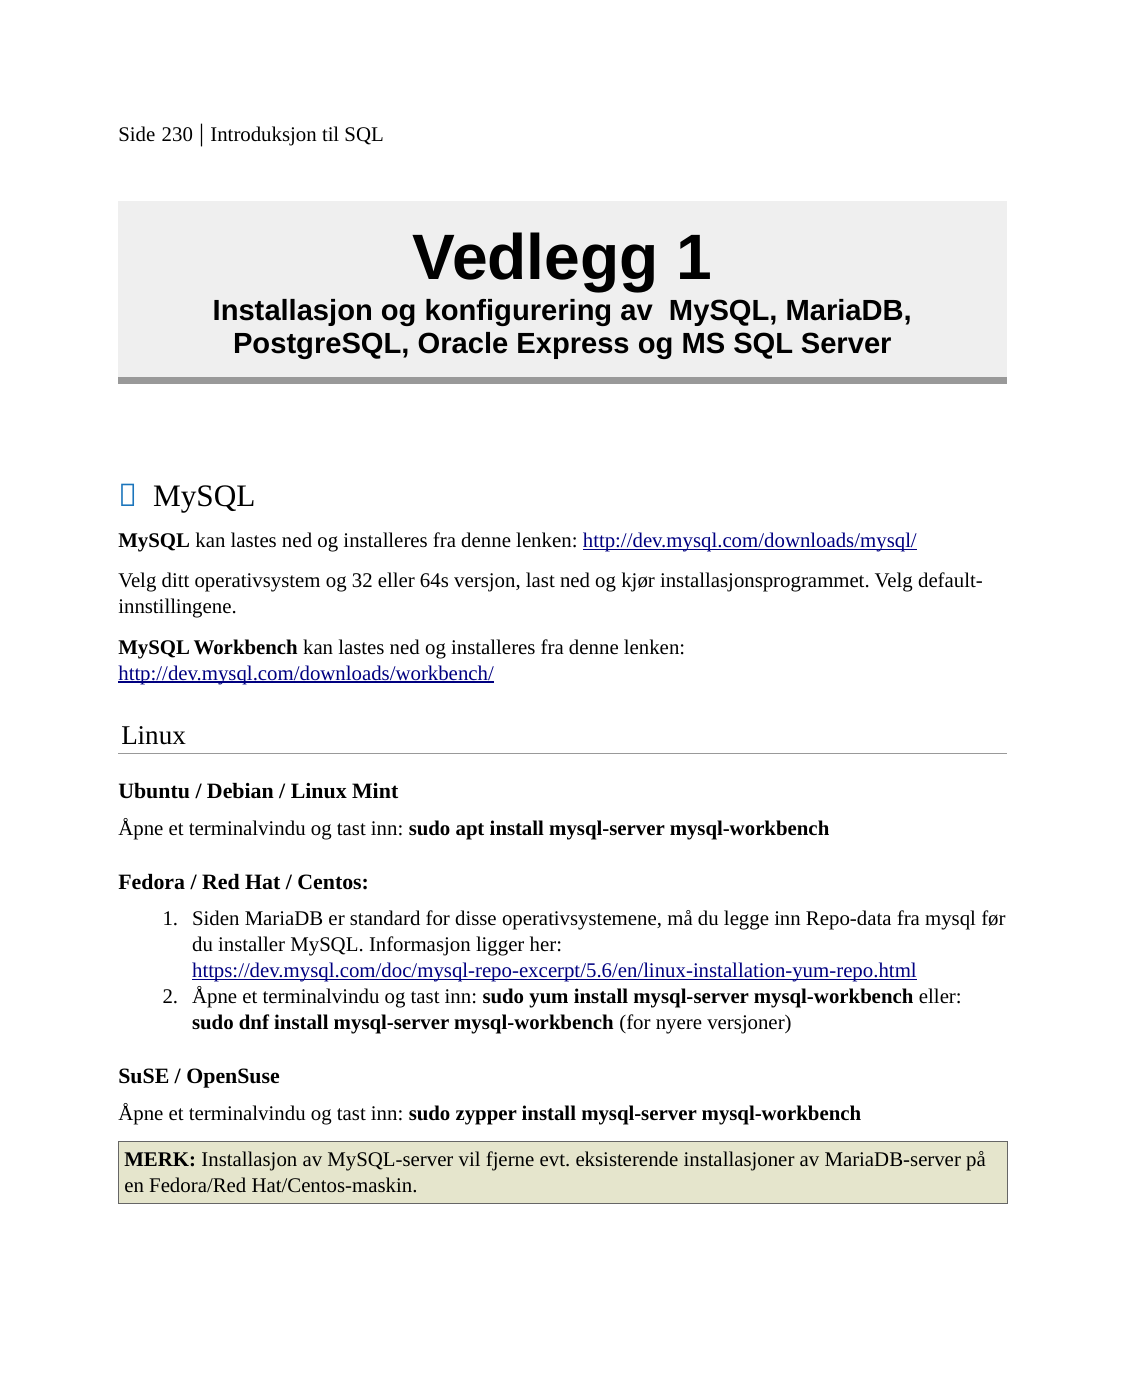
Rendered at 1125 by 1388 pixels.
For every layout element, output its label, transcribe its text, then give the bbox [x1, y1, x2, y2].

text MySQL Workbench kan lastes ned og installeres fra denne lenken: http://dev.mysql.com/downloads/workbench/ [118, 635, 1007, 685]
subtitle  MySQL [118, 473, 1007, 515]
text Velg ditt operativsystem og 32 eller 64s versjon, last ned og kjør installasjonsprogrammet. Velg default-innstillingene. [118, 568, 1007, 618]
text Åpne et terminalvindu og tast inn: sudo apt install mysql-server mysql-workbench [118, 816, 1007, 840]
subtitle Ubuntu / Debian / Linux Mint [118, 778, 1007, 803]
subtitle Linux [118, 716, 1007, 753]
text MERK: Installasjon av MySQL-server vil fjerne evt. eksisterende installasjoner av MariaDB-server på en Fedora/Red Hat/Centos-maskin. [119, 1142, 1007, 1203]
list Siden MariaDB er standard for disse operativsystemene, må du legge inn Repo-data fra mysql før du installer MySQL. Informasjon ligger her: https://dev.mysql.com/doc/mysql-repo-excerpt/5.6/en/linux-installation-yum-repo.html [162, 906, 1007, 982]
list Åpne et terminalvindu og tast inn: sudo yum install mysql-server mysql-workbench eller: sudo dnf install mysql-server mysql-workbench (for nyere versjoner) [162, 984, 1007, 1034]
subtitle Fedora / Red Hat / Centos: [118, 869, 1007, 894]
text MySQL kan lastes ned og installeres fra denne lenken: http://dev.mysql.com/downloads/mysql/ [118, 528, 1007, 552]
subtitle Vedlegg 1 Installasjon og konfigurering av MySQL, MariaDB, PostgreSQL, Oracle Express og MS SQL Server [118, 201, 1007, 377]
text Åpne et terminalvindu og tast inn: sudo zypper install mysql-server mysql-workbench [118, 1101, 1007, 1125]
subtitle SuSE / OpenSuse [118, 1063, 1007, 1088]
